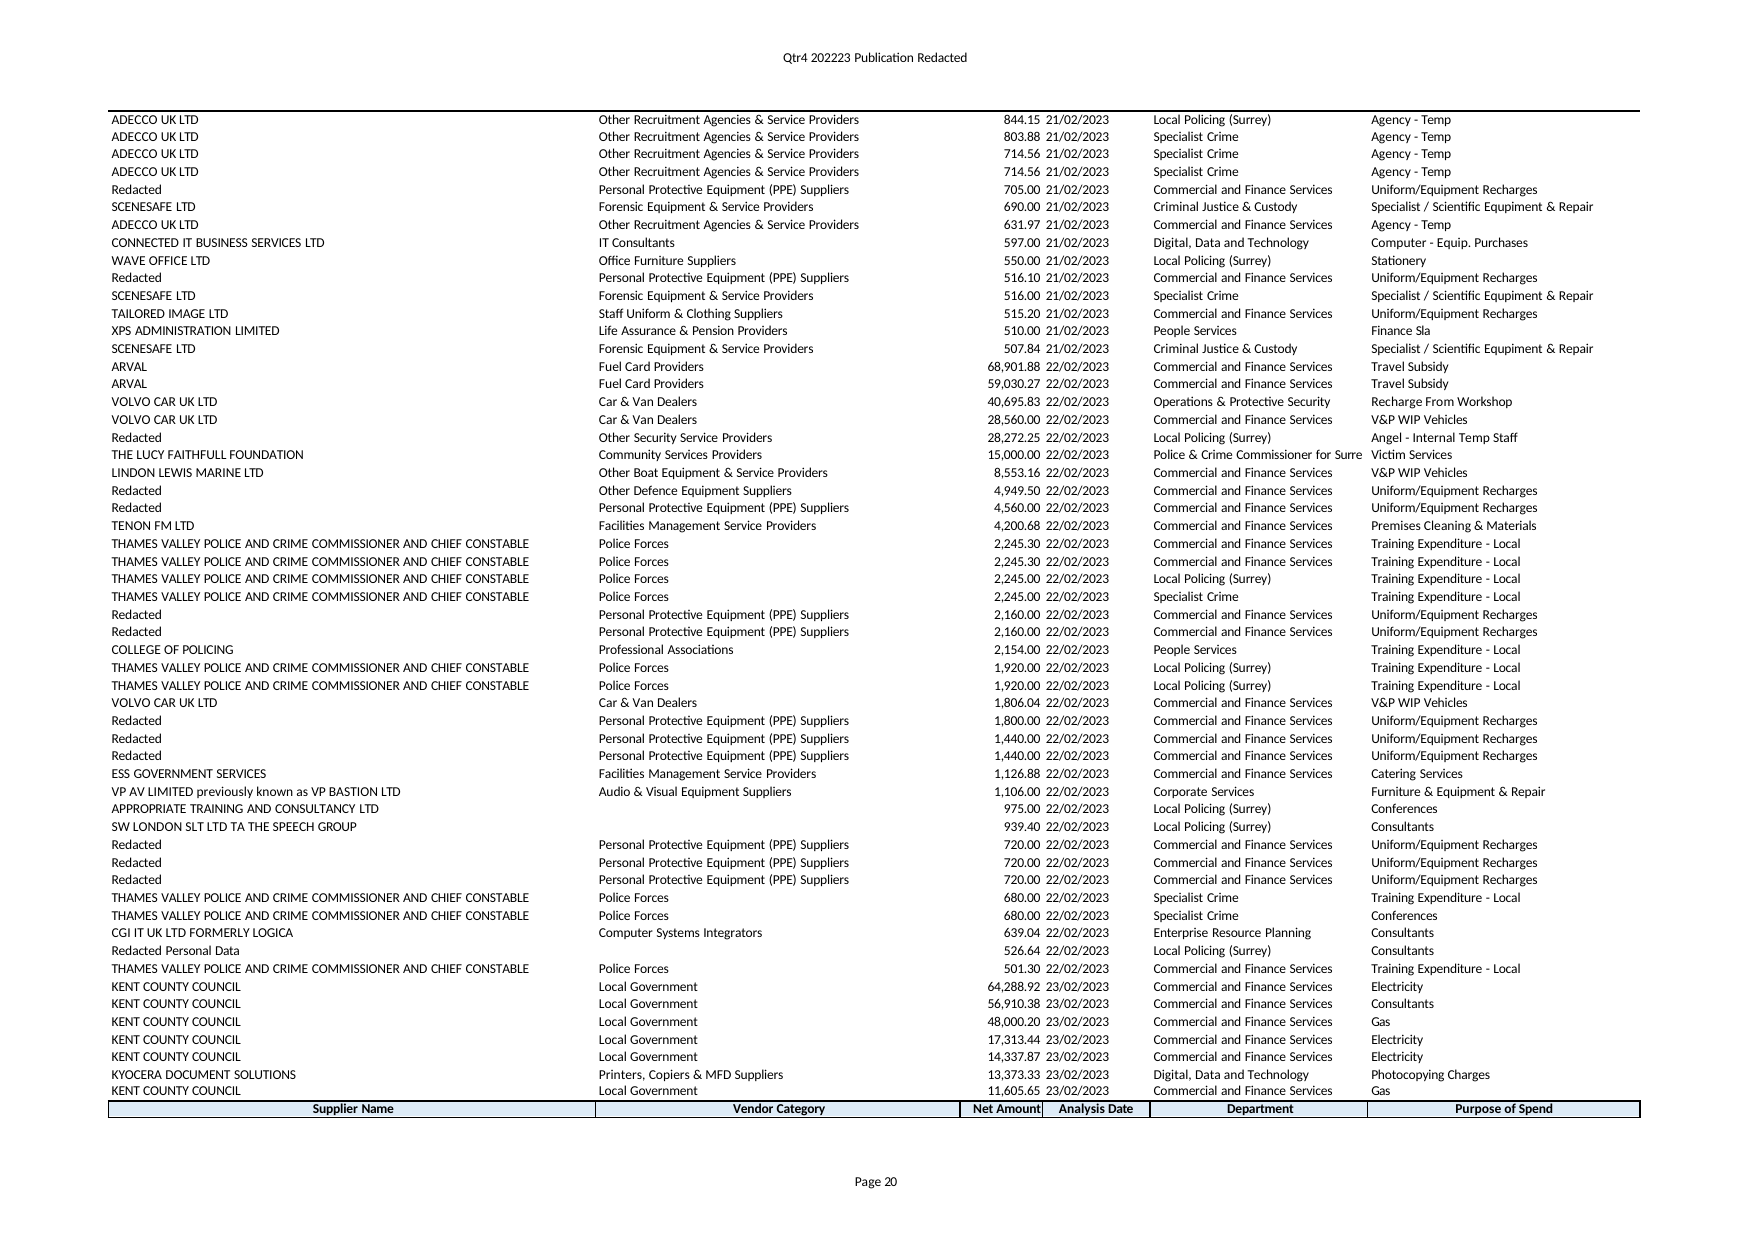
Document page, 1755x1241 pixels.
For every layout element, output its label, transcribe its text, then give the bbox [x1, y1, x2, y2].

table_cell 59,030.27 [960, 376, 1042, 394]
table_cell 14,337.87 [960, 1049, 1042, 1067]
table_cell 720.00 [960, 837, 1042, 854]
table_cell Agency - Temp [1368, 164, 1640, 182]
table_cell Redacted [108, 872, 596, 890]
table_cell ADECCO UK LTD [108, 129, 596, 146]
table_cell Specialist Crime [1150, 589, 1368, 607]
table_cell Redacted [108, 837, 596, 854]
table_cell KENT COUNTY COUNCIL [108, 1049, 596, 1067]
table_cell Police Forces [596, 961, 960, 978]
table_cell KENT COUNTY COUNCIL [108, 1085, 596, 1100]
table_cell 28,272.25 [960, 430, 1042, 447]
table_cell Enterprise Resource Planning [1150, 925, 1368, 943]
table_cell Training Expenditure - Local [1368, 571, 1640, 589]
table_cell 1,440.00 [960, 731, 1042, 748]
table_cell Commercial and Finance Services [1150, 412, 1368, 429]
table_cell V&P WIP Vehicles [1368, 412, 1640, 429]
table_header Analysis Date [1043, 1102, 1149, 1116]
table_cell 21/02/2023 [1043, 323, 1150, 341]
table_cell Police Forces [596, 571, 960, 589]
table_cell Training Expenditure - Local [1368, 536, 1640, 553]
table_cell 1,106.00 [960, 784, 1042, 801]
table_cell Commercial and Finance Services [1150, 270, 1368, 288]
table_cell 22/02/2023 [1043, 430, 1150, 447]
table_cell Commercial and Finance Services [1150, 607, 1368, 624]
table_cell SCENESAFE LTD [108, 288, 596, 306]
table_cell Commercial and Finance Services [1150, 695, 1368, 713]
table_cell Uniform/Equipment Recharges [1368, 713, 1640, 731]
table_cell Personal Protective Equipment (PPE) Suppliers [596, 182, 960, 199]
table_cell 2,245.30 [960, 536, 1042, 553]
table_cell 21/02/2023 [1043, 146, 1150, 164]
table_cell Redacted [108, 430, 596, 447]
table_cell Commercial and Finance Services [1150, 217, 1368, 235]
table_cell 22/02/2023 [1043, 837, 1150, 854]
table_cell 22/02/2023 [1043, 412, 1150, 429]
table_cell Commercial and Finance Services [1150, 518, 1368, 536]
table_cell TAILORED IMAGE LTD [108, 306, 596, 323]
table_cell VOLVO CAR UK LTD [108, 394, 596, 412]
table_cell [596, 819, 960, 837]
table_cell 975.00 [960, 801, 1042, 819]
table_cell Car & Van Dealers [596, 412, 960, 429]
table_cell 22/02/2023 [1043, 784, 1150, 801]
table_cell Uniform/Equipment Recharges [1368, 607, 1640, 624]
table_cell Commercial and Finance Services [1150, 855, 1368, 872]
table_cell Corporate Services [1150, 784, 1368, 801]
table_cell 1,920.00 [960, 660, 1042, 677]
table_cell 597.00 [960, 235, 1042, 252]
table_cell Facilities Management Service Providers [596, 766, 960, 784]
table_cell LINDON LEWIS MARINE LTD [108, 465, 596, 483]
table_cell WAVE OFFICE LTD [108, 253, 596, 270]
table_cell 22/02/2023 [1043, 943, 1150, 961]
table_cell 40,695.83 [960, 394, 1042, 412]
table_header Department [1151, 1102, 1367, 1116]
table_cell 21/02/2023 [1043, 112, 1150, 128]
table_cell Redacted [108, 624, 596, 642]
table_cell 844.15 [960, 112, 1042, 128]
table_cell Other Recruitment Agencies & Service Providers [596, 146, 960, 164]
table_cell 22/02/2023 [1043, 359, 1150, 376]
table_cell Training Expenditure - Local [1368, 678, 1640, 695]
table_cell Uniform/Equipment Recharges [1368, 624, 1640, 642]
table_cell THAMES VALLEY POLICE AND CRIME COMMISSIONER AND CHIEF CONSTABLE [108, 536, 596, 553]
table_cell XPS ADMINISTRATION LIMITED [108, 323, 596, 341]
table_cell Commercial and Finance Services [1150, 766, 1368, 784]
table_cell Gas [1368, 1014, 1640, 1032]
table_cell Local Policing (Surrey) [1150, 112, 1368, 128]
table_cell Specialist / Scientific Equpiment & Repair [1368, 199, 1640, 217]
table_cell Fuel Card Providers [596, 359, 960, 376]
table_cell Specialist Crime [1150, 146, 1368, 164]
table_cell Personal Protective Equipment (PPE) Suppliers [596, 837, 960, 854]
table_cell Computer - Equip. Purchases [1368, 235, 1640, 252]
table_cell Local Policing (Surrey) [1150, 801, 1368, 819]
table_cell Local Policing (Surrey) [1150, 660, 1368, 677]
table_cell Specialist Crime [1150, 129, 1368, 146]
table_cell 2,245.00 [960, 571, 1042, 589]
table_cell CGI IT UK LTD FORMERLY LOGICA [108, 925, 596, 943]
table_cell SCENESAFE LTD [108, 341, 596, 359]
table_cell Premises Cleaning & Materials [1368, 518, 1640, 536]
table_cell Local Government [596, 1049, 960, 1067]
table_cell Redacted [108, 607, 596, 624]
table_cell Victim Services [1368, 447, 1640, 465]
table_cell Printers, Copiers & MFD Suppliers [596, 1067, 960, 1085]
table_cell Electricity [1368, 1049, 1640, 1067]
table_cell KYOCERA DOCUMENT SOLUTIONS [108, 1067, 596, 1085]
table_cell Other Defence Equipment Suppliers [596, 483, 960, 500]
table_cell Commercial and Finance Services [1150, 1049, 1368, 1067]
table_cell Agency - Temp [1368, 129, 1640, 146]
table_cell Commercial and Finance Services [1150, 837, 1368, 854]
table_cell Local Policing (Surrey) [1150, 678, 1368, 695]
table_cell Angel - Internal Temp Staff [1368, 430, 1640, 447]
table_cell Agency - Temp [1368, 112, 1640, 128]
table_cell Police Forces [596, 890, 960, 908]
table_cell 22/02/2023 [1043, 748, 1150, 766]
table_cell Police Forces [596, 554, 960, 571]
table_cell Commercial and Finance Services [1150, 1085, 1368, 1100]
table_cell Commercial and Finance Services [1150, 872, 1368, 890]
table_cell 22/02/2023 [1043, 925, 1150, 943]
table_cell Commercial and Finance Services [1150, 961, 1368, 978]
table_cell 21/02/2023 [1043, 253, 1150, 270]
table_cell ADECCO UK LTD [108, 146, 596, 164]
table_cell Police Forces [596, 908, 960, 925]
table_cell Personal Protective Equipment (PPE) Suppliers [596, 855, 960, 872]
table_cell Digital, Data and Technology [1150, 1067, 1368, 1085]
table_cell Training Expenditure - Local [1368, 642, 1640, 660]
table_cell Other Recruitment Agencies & Service Providers [596, 217, 960, 235]
table_cell Training Expenditure - Local [1368, 961, 1640, 978]
table_cell Personal Protective Equipment (PPE) Suppliers [596, 731, 960, 748]
table_cell Personal Protective Equipment (PPE) Suppliers [596, 607, 960, 624]
table_cell ADECCO UK LTD [108, 112, 596, 128]
table_cell Local Government [596, 1014, 960, 1032]
table_cell Computer Systems Integrators [596, 925, 960, 943]
table_cell Agency - Temp [1368, 146, 1640, 164]
table_cell SW LONDON SLT LTD TA THE SPEECH GROUP [108, 819, 596, 837]
table_cell 22/02/2023 [1043, 554, 1150, 571]
table_cell 510.00 [960, 323, 1042, 341]
table_cell 21/02/2023 [1043, 306, 1150, 323]
table_cell 23/02/2023 [1043, 1032, 1150, 1049]
table_cell 4,200.68 [960, 518, 1042, 536]
table_cell 22/02/2023 [1043, 447, 1150, 465]
table_cell 526.64 [960, 943, 1042, 961]
table_cell SCENESAFE LTD [108, 199, 596, 217]
table_cell Travel Subsidy [1368, 359, 1640, 376]
table_cell Commercial and Finance Services [1150, 536, 1368, 553]
table_cell Uniform/Equipment Recharges [1368, 855, 1640, 872]
table_cell 22/02/2023 [1043, 819, 1150, 837]
table_cell 21/02/2023 [1043, 182, 1150, 199]
table_cell Local Policing (Surrey) [1150, 253, 1368, 270]
table_cell Agency - Temp [1368, 217, 1640, 235]
table_cell Other Boat Equipment & Service Providers [596, 465, 960, 483]
table_cell Uniform/Equipment Recharges [1368, 182, 1640, 199]
table_cell 705.00 [960, 182, 1042, 199]
table_cell 507.84 [960, 341, 1042, 359]
table_cell Police Forces [596, 660, 960, 677]
table_cell KENT COUNTY COUNCIL [108, 996, 596, 1014]
table_cell Commercial and Finance Services [1150, 979, 1368, 996]
table_cell Commercial and Finance Services [1150, 996, 1368, 1014]
table_cell 1,440.00 [960, 748, 1042, 766]
table_cell Electricity [1368, 1032, 1640, 1049]
table_cell Car & Van Dealers [596, 695, 960, 713]
table_cell Forensic Equipment & Service Providers [596, 341, 960, 359]
table_cell Redacted Personal Data [108, 943, 596, 961]
table_cell Redacted [108, 713, 596, 731]
table_cell Redacted [108, 270, 596, 288]
table_cell THAMES VALLEY POLICE AND CRIME COMMISSIONER AND CHIEF CONSTABLE [108, 961, 596, 978]
table_cell VOLVO CAR UK LTD [108, 695, 596, 713]
table_cell Criminal Justice & Custody [1150, 341, 1368, 359]
table_cell Redacted [108, 731, 596, 748]
table_cell Uniform/Equipment Recharges [1368, 306, 1640, 323]
table_cell 22/02/2023 [1043, 713, 1150, 731]
table_cell 23/02/2023 [1043, 1014, 1150, 1032]
table_cell 2,245.30 [960, 554, 1042, 571]
table_cell Specialist Crime [1150, 908, 1368, 925]
table_cell 1,126.88 [960, 766, 1042, 784]
table_cell Uniform/Equipment Recharges [1368, 500, 1640, 518]
table_cell [596, 943, 960, 961]
table_cell Other Recruitment Agencies & Service Providers [596, 164, 960, 182]
table_cell Specialist Crime [1150, 164, 1368, 182]
table_cell 22/02/2023 [1043, 500, 1150, 518]
table_cell 21/02/2023 [1043, 235, 1150, 252]
table_cell 22/02/2023 [1043, 660, 1150, 677]
table_cell 680.00 [960, 890, 1042, 908]
table_cell 15,000.00 [960, 447, 1042, 465]
table_cell 690.00 [960, 199, 1042, 217]
table_cell 803.88 [960, 129, 1042, 146]
table_cell Commercial and Finance Services [1150, 359, 1368, 376]
table_cell Professional Associations [596, 642, 960, 660]
table_cell CONNECTED IT BUSINESS SERVICES LTD [108, 235, 596, 252]
table_cell Specialist Crime [1150, 890, 1368, 908]
table_cell 22/02/2023 [1043, 855, 1150, 872]
table_cell KENT COUNTY COUNCIL [108, 1032, 596, 1049]
table_cell 515.20 [960, 306, 1042, 323]
table_cell People Services [1150, 323, 1368, 341]
table_cell 22/02/2023 [1043, 394, 1150, 412]
table_cell Recharge From Workshop [1368, 394, 1640, 412]
table_cell 1,920.00 [960, 678, 1042, 695]
table_cell Uniform/Equipment Recharges [1368, 270, 1640, 288]
table_cell Conferences [1368, 801, 1640, 819]
table_cell Uniform/Equipment Recharges [1368, 483, 1640, 500]
table_cell 631.97 [960, 217, 1042, 235]
table_cell Commercial and Finance Services [1150, 1014, 1368, 1032]
table_cell Audio & Visual Equipment Suppliers [596, 784, 960, 801]
table_cell Uniform/Equipment Recharges [1368, 731, 1640, 748]
table_cell 8,553.16 [960, 465, 1042, 483]
table_cell 56,910.38 [960, 996, 1042, 1014]
table_cell Local Policing (Surrey) [1150, 819, 1368, 837]
table_cell 516.10 [960, 270, 1042, 288]
table_cell THAMES VALLEY POLICE AND CRIME COMMISSIONER AND CHIEF CONSTABLE [108, 589, 596, 607]
table_cell Uniform/Equipment Recharges [1368, 748, 1640, 766]
table_cell KENT COUNTY COUNCIL [108, 979, 596, 996]
table_cell THAMES VALLEY POLICE AND CRIME COMMISSIONER AND CHIEF CONSTABLE [108, 890, 596, 908]
table_cell 550.00 [960, 253, 1042, 270]
table_cell 22/02/2023 [1043, 678, 1150, 695]
table_cell 22/02/2023 [1043, 766, 1150, 784]
table_cell Redacted [108, 500, 596, 518]
table_cell 22/02/2023 [1043, 731, 1150, 748]
table_cell 22/02/2023 [1043, 518, 1150, 536]
table_cell Conferences [1368, 908, 1640, 925]
table_cell 21/02/2023 [1043, 270, 1150, 288]
table_cell 714.56 [960, 164, 1042, 182]
table_cell THAMES VALLEY POLICE AND CRIME COMMISSIONER AND CHIEF CONSTABLE [108, 678, 596, 695]
table_cell 21/02/2023 [1043, 164, 1150, 182]
table_cell 501.30 [960, 961, 1042, 978]
table_cell Redacted [108, 748, 596, 766]
table_cell Training Expenditure - Local [1368, 554, 1640, 571]
table_cell Specialist / Scientific Equpiment & Repair [1368, 288, 1640, 306]
table_cell 4,949.50 [960, 483, 1042, 500]
table_cell Uniform/Equipment Recharges [1368, 837, 1640, 854]
table_cell 939.40 [960, 819, 1042, 837]
table_cell 22/02/2023 [1043, 872, 1150, 890]
table_cell 22/02/2023 [1043, 589, 1150, 607]
table_cell 22/02/2023 [1043, 536, 1150, 553]
table_cell 22/02/2023 [1043, 483, 1150, 500]
table_cell Commercial and Finance Services [1150, 465, 1368, 483]
table_cell 11,605.65 [960, 1085, 1042, 1100]
table_cell ADECCO UK LTD [108, 164, 596, 182]
table_header Vendor Category [596, 1102, 959, 1116]
table_cell Specialist Crime [1150, 288, 1368, 306]
table_header Purpose of Spend [1368, 1102, 1639, 1116]
table_cell Operations & Protective Security [1150, 394, 1368, 412]
table_cell Life Assurance & Pension Providers [596, 323, 960, 341]
table_cell Forensic Equipment & Service Providers [596, 199, 960, 217]
table_cell Photocopying Charges [1368, 1067, 1640, 1085]
table_cell Local Government [596, 996, 960, 1014]
table_cell IT Consultants [596, 235, 960, 252]
table_cell 22/02/2023 [1043, 607, 1150, 624]
table_cell Commercial and Finance Services [1150, 554, 1368, 571]
table_cell Training Expenditure - Local [1368, 660, 1640, 677]
table_cell V&P WIP Vehicles [1368, 465, 1640, 483]
table_cell Commercial and Finance Services [1150, 483, 1368, 500]
table_cell [596, 801, 960, 819]
table_cell ARVAL [108, 359, 596, 376]
table_cell 22/02/2023 [1043, 961, 1150, 978]
table_cell VP AV LIMITED previously known as VP BASTION LTD [108, 784, 596, 801]
table_cell Furniture & Equipment & Repair [1368, 784, 1640, 801]
table_cell 680.00 [960, 908, 1042, 925]
table_cell 4,560.00 [960, 500, 1042, 518]
table_cell 48,000.20 [960, 1014, 1042, 1032]
table_cell Personal Protective Equipment (PPE) Suppliers [596, 270, 960, 288]
table_cell Consultants [1368, 996, 1640, 1014]
table_cell Gas [1368, 1085, 1640, 1100]
table_cell Commercial and Finance Services [1150, 624, 1368, 642]
table_cell Travel Subsidy [1368, 376, 1640, 394]
table_cell ESS GOVERNMENT SERVICES [108, 766, 596, 784]
table_cell 639.04 [960, 925, 1042, 943]
table_cell 22/02/2023 [1043, 465, 1150, 483]
table_cell Commercial and Finance Services [1150, 500, 1368, 518]
table_cell Personal Protective Equipment (PPE) Suppliers [596, 500, 960, 518]
table_cell Consultants [1368, 819, 1640, 837]
table_cell Commercial and Finance Services [1150, 731, 1368, 748]
table_cell 22/02/2023 [1043, 571, 1150, 589]
table_cell Consultants [1368, 925, 1640, 943]
table_cell 23/02/2023 [1043, 1049, 1150, 1067]
table_cell 22/02/2023 [1043, 624, 1150, 642]
table_cell 720.00 [960, 872, 1042, 890]
table_cell Personal Protective Equipment (PPE) Suppliers [596, 748, 960, 766]
table_cell Finance Sla [1368, 323, 1640, 341]
table_cell 714.56 [960, 146, 1042, 164]
table_cell Commercial and Finance Services [1150, 376, 1368, 394]
table_cell Community Services Providers [596, 447, 960, 465]
table_cell People Services [1150, 642, 1368, 660]
table_cell 2,154.00 [960, 642, 1042, 660]
table_cell Personal Protective Equipment (PPE) Suppliers [596, 872, 960, 890]
table_cell Local Policing (Surrey) [1150, 943, 1368, 961]
table_cell Redacted [108, 182, 596, 199]
table_cell Training Expenditure - Local [1368, 890, 1640, 908]
table_cell 22/02/2023 [1043, 642, 1150, 660]
table_cell 22/02/2023 [1043, 695, 1150, 713]
table_cell 2,160.00 [960, 607, 1042, 624]
table_cell 22/02/2023 [1043, 801, 1150, 819]
table_cell Catering Services [1368, 766, 1640, 784]
table_cell Other Recruitment Agencies & Service Providers [596, 112, 960, 128]
table_cell Facilities Management Service Providers [596, 518, 960, 536]
table_cell Other Security Service Providers [596, 430, 960, 447]
table_cell Consultants [1368, 943, 1640, 961]
table_cell Local Policing (Surrey) [1150, 430, 1368, 447]
table_cell 21/02/2023 [1043, 288, 1150, 306]
table_cell Police Forces [596, 678, 960, 695]
table_cell 64,288.92 [960, 979, 1042, 996]
table_cell Local Government [596, 979, 960, 996]
table_cell 1,800.00 [960, 713, 1042, 731]
table_cell Specialist / Scientific Equpiment & Repair [1368, 341, 1640, 359]
table_cell Police Forces [596, 536, 960, 553]
table_cell THAMES VALLEY POLICE AND CRIME COMMISSIONER AND CHIEF CONSTABLE [108, 554, 596, 571]
table_cell Police & Crime Commissioner for Surre [1150, 447, 1368, 465]
table_cell ARVAL [108, 376, 596, 394]
table_cell Uniform/Equipment Recharges [1368, 872, 1640, 890]
table_cell Redacted [108, 855, 596, 872]
table_cell Forensic Equipment & Service Providers [596, 288, 960, 306]
table_cell 23/02/2023 [1043, 996, 1150, 1014]
table_cell THAMES VALLEY POLICE AND CRIME COMMISSIONER AND CHIEF CONSTABLE [108, 660, 596, 677]
table_header Net Amount [961, 1102, 1042, 1116]
table_cell 22/02/2023 [1043, 908, 1150, 925]
table_cell 22/02/2023 [1043, 890, 1150, 908]
table_cell KENT COUNTY COUNCIL [108, 1014, 596, 1032]
table_cell 21/02/2023 [1043, 341, 1150, 359]
table_cell Commercial and Finance Services [1150, 182, 1368, 199]
table_cell Other Recruitment Agencies & Service Providers [596, 129, 960, 146]
table_cell Police Forces [596, 589, 960, 607]
table_cell Digital, Data and Technology [1150, 235, 1368, 252]
table_cell Stationery [1368, 253, 1640, 270]
table_cell Commercial and Finance Services [1150, 748, 1368, 766]
table_cell Personal Protective Equipment (PPE) Suppliers [596, 713, 960, 731]
table_cell 17,313.44 [960, 1032, 1042, 1049]
table_cell Commercial and Finance Services [1150, 306, 1368, 323]
table_cell Electricity [1368, 979, 1640, 996]
table_cell 23/02/2023 [1043, 1085, 1150, 1100]
table_cell Personal Protective Equipment (PPE) Suppliers [596, 624, 960, 642]
table_cell THAMES VALLEY POLICE AND CRIME COMMISSIONER AND CHIEF CONSTABLE [108, 571, 596, 589]
table_cell 68,901.88 [960, 359, 1042, 376]
table_cell 23/02/2023 [1043, 979, 1150, 996]
table_cell 516.00 [960, 288, 1042, 306]
table_cell THAMES VALLEY POLICE AND CRIME COMMISSIONER AND CHIEF CONSTABLE [108, 908, 596, 925]
table_cell Commercial and Finance Services [1150, 1032, 1368, 1049]
table_cell TENON FM LTD [108, 518, 596, 536]
table_cell 2,245.00 [960, 589, 1042, 607]
table_cell Office Furniture Suppliers [596, 253, 960, 270]
table_cell ADECCO UK LTD [108, 217, 596, 235]
table_cell 21/02/2023 [1043, 199, 1150, 217]
table_cell APPROPRIATE TRAINING AND CONSULTANCY LTD [108, 801, 596, 819]
table_cell Redacted [108, 483, 596, 500]
table_cell V&P WIP Vehicles [1368, 695, 1640, 713]
table_cell Local Government [596, 1085, 960, 1100]
table_cell 1,806.04 [960, 695, 1042, 713]
table_header Supplier Name [109, 1102, 595, 1116]
table_cell Commercial and Finance Services [1150, 713, 1368, 731]
table_cell 23/02/2023 [1043, 1067, 1150, 1085]
table_cell Criminal Justice & Custody [1150, 199, 1368, 217]
table_cell 21/02/2023 [1043, 217, 1150, 235]
table_cell Fuel Card Providers [596, 376, 960, 394]
table_cell 28,560.00 [960, 412, 1042, 429]
table_cell 13,373.33 [960, 1067, 1042, 1085]
table_cell 720.00 [960, 855, 1042, 872]
table_cell COLLEGE OF POLICING [108, 642, 596, 660]
table_cell Staff Uniform & Clothing Suppliers [596, 306, 960, 323]
table_cell VOLVO CAR UK LTD [108, 412, 596, 429]
table_cell Local Policing (Surrey) [1150, 571, 1368, 589]
table_cell Local Government [596, 1032, 960, 1049]
table_cell Training Expenditure - Local [1368, 589, 1640, 607]
table_cell 22/02/2023 [1043, 376, 1150, 394]
table_cell 21/02/2023 [1043, 129, 1150, 146]
table_cell 2,160.00 [960, 624, 1042, 642]
table_cell THE LUCY FAITHFULL FOUNDATION [108, 447, 596, 465]
table_cell Car & Van Dealers [596, 394, 960, 412]
